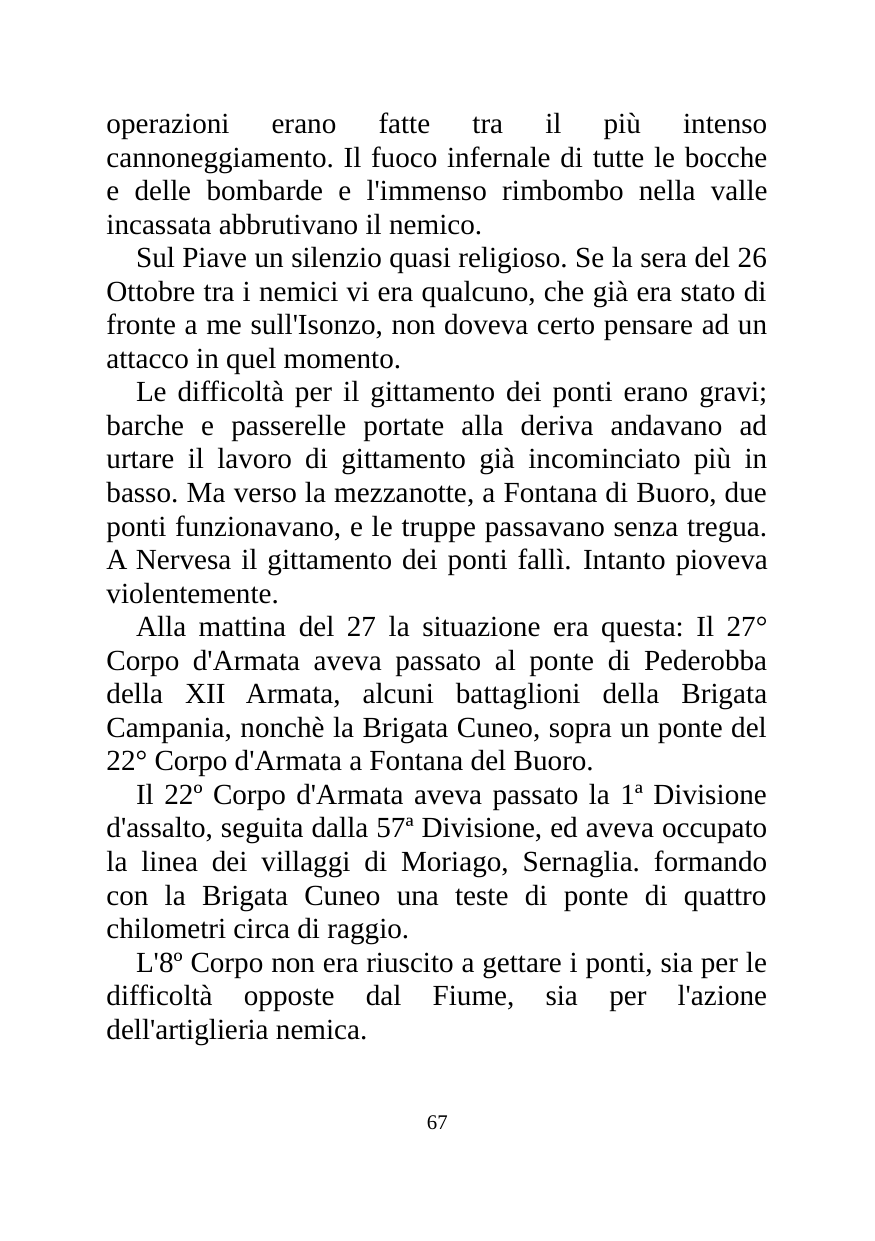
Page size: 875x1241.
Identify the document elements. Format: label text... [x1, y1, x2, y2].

text Sul Piave un silenzio quasi religioso. Se la sera del 26 Ottobre tra i nemici vi era qualcuno, che già era stato di fronte a me sull'Isonzo, non doveva certo pensare ad un attacco in quel momento. [106, 240, 768, 374]
text operazioni erano fatte tra il più intenso cannoneggiamento. Il fuoco infernale di tutte le bocche e delle bombarde e l'immenso rimbombo nella valle incassata abbrutivano il nemico. [106, 106, 768, 240]
text L'8º Corpo non era riuscito a gettare i ponti, sia per le difficoltà opposte dal Fiume, sia per l'azione dell'artiglieria nemica. [106, 945, 768, 1045]
text Le difficoltà per il gittamento dei ponti erano gravi; barche e passerelle portate alla deriva andavano ad urtare il lavoro di gittamento già incominciato più in basso. Ma verso la mezzanotte, a Fontana di Buoro, due ponti funzionavano, e le truppe passavano senza tregua. A Nervesa il gittamento dei ponti fallì. Intanto pioveva violentemente. [106, 374, 768, 609]
text Alla mattina del 27 la situazione era questa: Il 27° Corpo d'Armata aveva passato al ponte di Pederobba della XII Armata, alcuni battaglioni della Brigata Campania, nonchè la Brigata Cuneo, sopra un ponte del 22° Corpo d'Armata a Fontana del Buoro. [106, 609, 768, 777]
text Il 22º Corpo d'Armata aveva passato la 1ª Divisione d'assalto, seguita dalla 57ª Divisione, ed aveva occupato la linea dei villaggi di Moriago, Sernaglia. formando con la Brigata Cuneo una teste di ponte di quattro chilometri circa di raggio. [106, 777, 768, 945]
